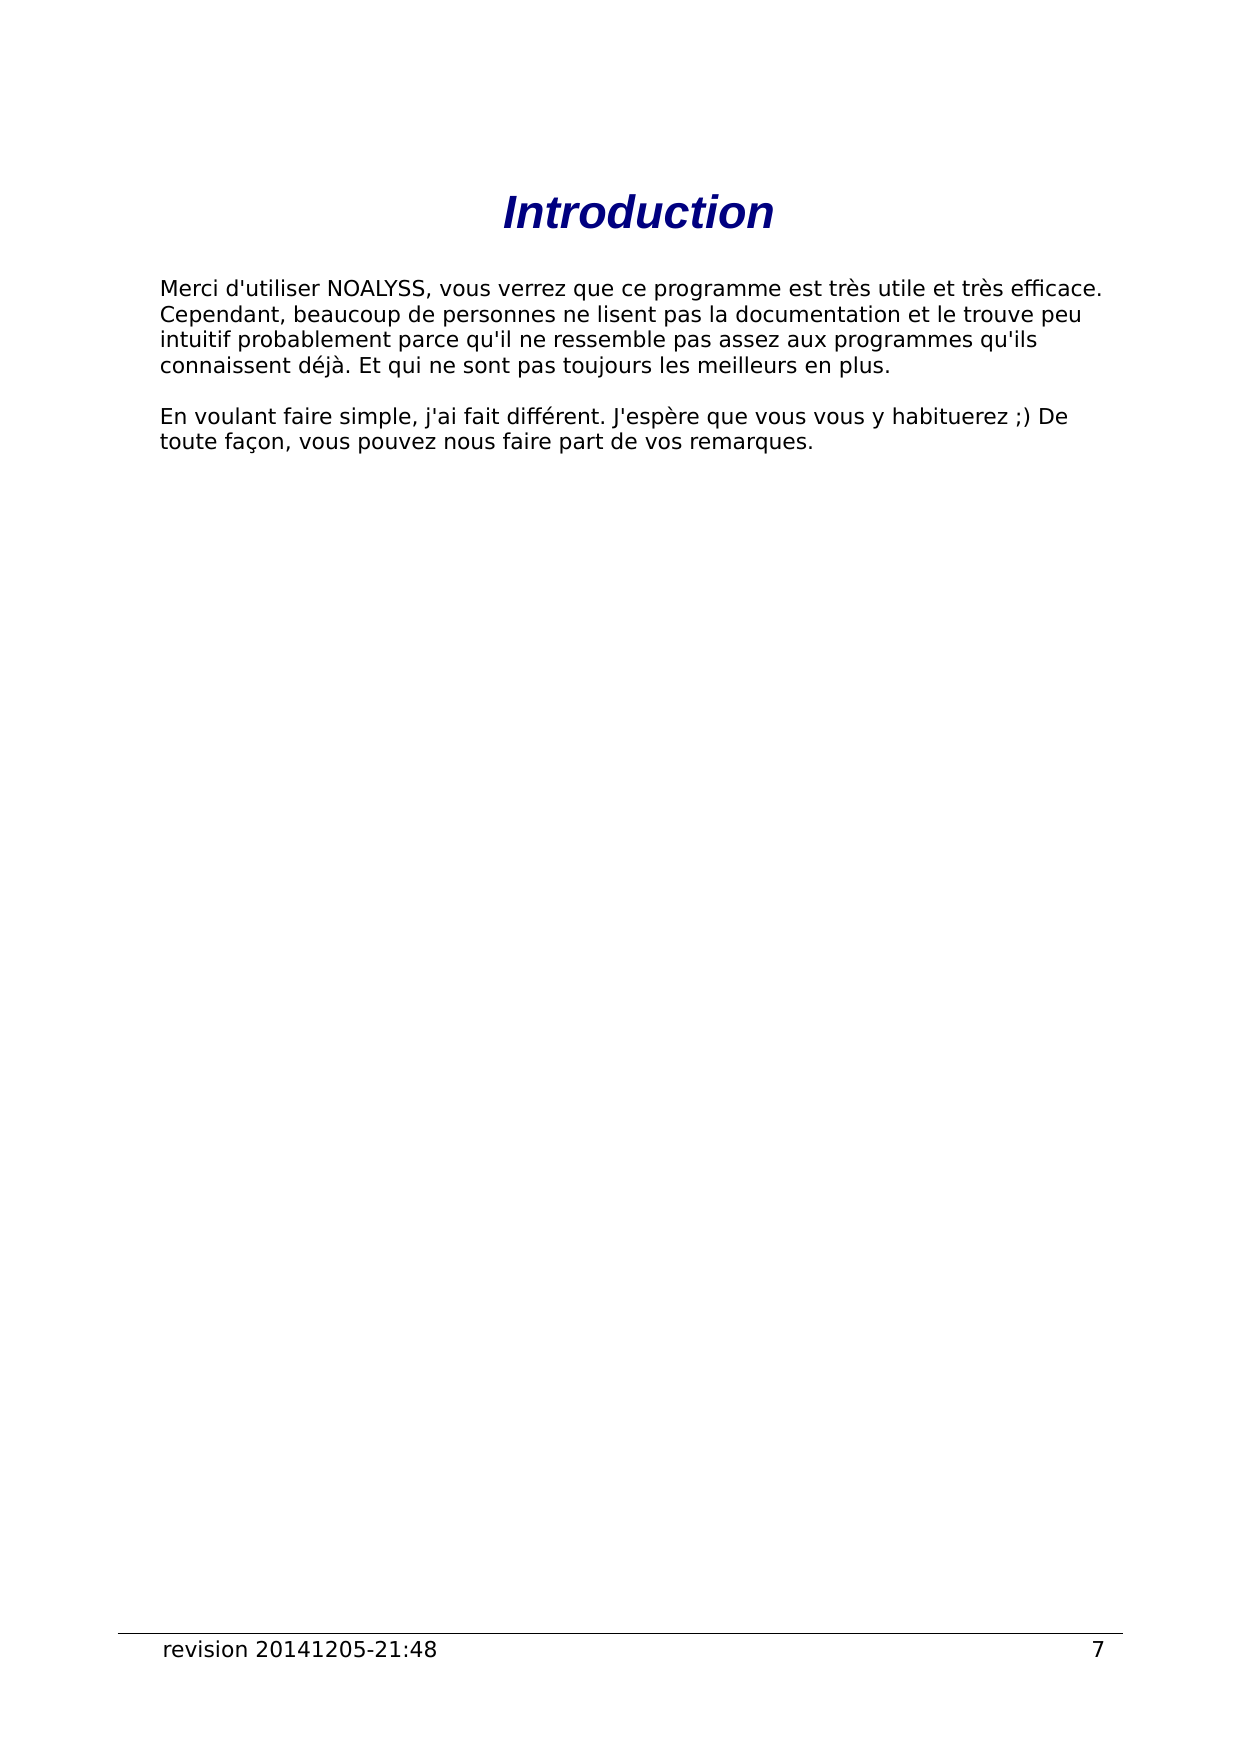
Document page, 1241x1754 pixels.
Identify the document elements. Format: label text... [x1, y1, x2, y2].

text Merci d'utiliser NOALYSS, vous verrez que ce programme est très utile et très efficace. Cependant, beaucoup de personnes ne lisent pas la documentation et le trouve peu intuitif probablement parce qu'il ne ressemble pas assez aux programmes qu'ils connaissent déjà. Et qui ne sont pas toujours les meilleurs en plus. [159, 276, 1123, 378]
subtitle Introduction [159, 184, 1123, 238]
text En voulant faire simple, j'ai fait différent. J'espère que vous vous y habituerez ;) De toute façon, vous pouvez nous faire part de vos remarques. [159, 404, 1123, 455]
